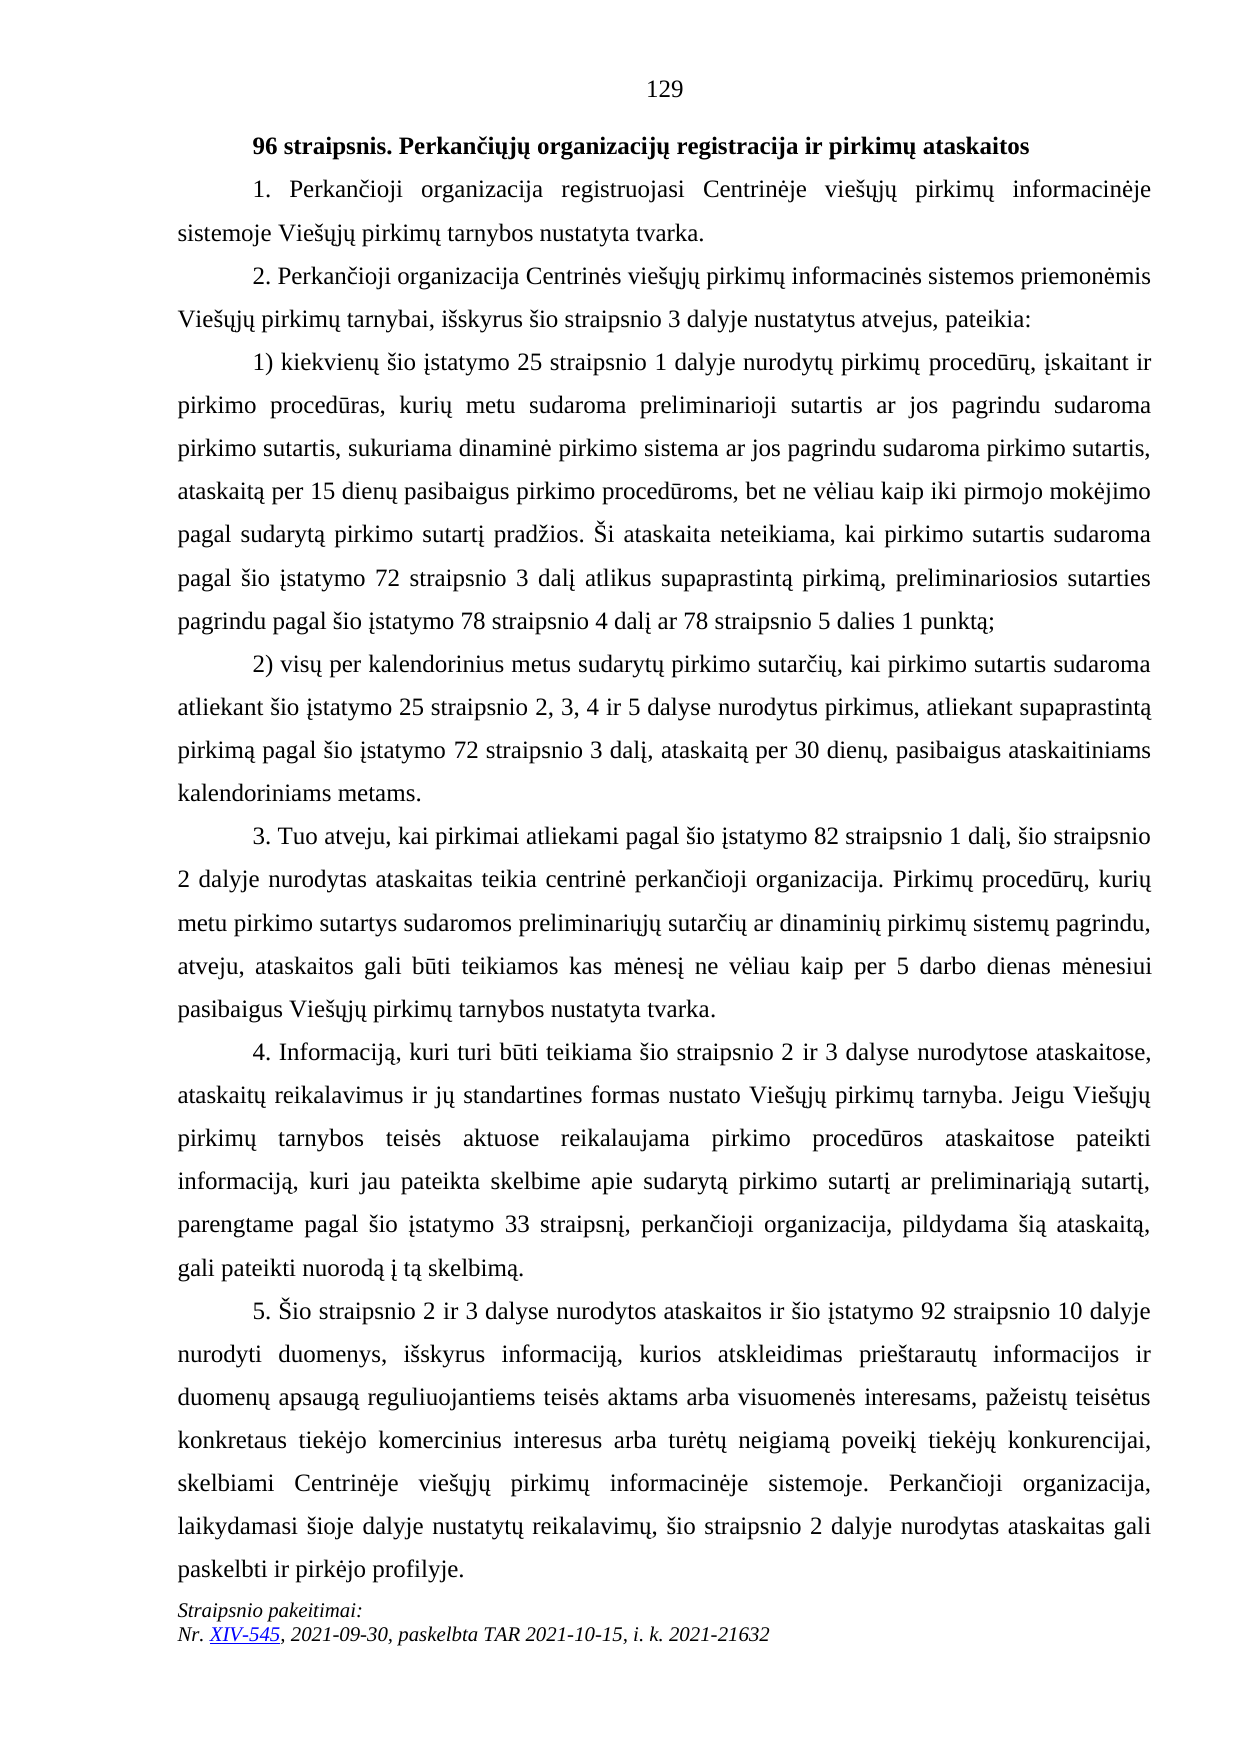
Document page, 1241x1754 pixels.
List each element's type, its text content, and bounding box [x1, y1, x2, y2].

text 1. Perkančioji organizacija registruojasi Centrinėje viešųjų pirkimų informacinėje sistemoje Viešųjų pirkimų tarnybos nustatyta tvarka. [177, 174, 1152, 246]
text 2) visų per kalendorinius metus sudarytų pirkimo sutarčių, kai pirkimo sutartis sudaroma atliekant šio įstatymo 25 straipsnio 2, 3, 4 ir 5 dalyse nurodytus pirkimus, atliekant supaprastintą pirkimą pagal šio įstatymo 72 straipsnio 3 dalį, ataskaitą per 30 dienų, pasibaigus ataskaitiniams kalendoriniams metams. [177, 649, 1152, 807]
text 5. Šio straipsnio 2 ir 3 dalyse nurodytos ataskaitos ir šio įstatymo 92 straipsnio 10 dalyje nurodyti duomenys, išskyrus informaciją, kurios atskleidimas prieštarautų informacijos ir duomenų apsaugą reguliuojantiems teisės aktams arba visuomenės interesams, pažeistų teisėtus konkretaus tiekėjo komercinius interesus arba turėtų neigiamą poveikį tiekėjų konkurencijai, skelbiami Centrinėje viešųjų pirkimų informacinėje sistemoje. Perkančioji organizacija, laikydamasi šioje dalyje nustatytų reikalavimų, šio straipsnio 2 dalyje nurodytas ataskaitas gali paskelbti ir pirkėjo profilyje. [177, 1296, 1152, 1583]
text 96 straipsnis. Perkančiųjų organizacijų registracija ir pirkimų ataskaitos [177, 131, 1152, 160]
text 1) kiekvienų šio įstatymo 25 straipsnio 1 dalyje nurodytų pirkimų procedūrų, įskaitant ir pirkimo procedūras, kurių metu sudaroma preliminarioji sutartis ar jos pagrindu sudaroma pirkimo sutartis, sukuriama dinaminė pirkimo sistema ar jos pagrindu sudaroma pirkimo sutartis, ataskaitą per 15 dienų pasibaigus pirkimo procedūroms, bet ne vėliau kaip iki pirmojo mokėjimo pagal sudarytą pirkimo sutartį pradžios. Ši ataskaita neteikiama, kai pirkimo sutartis sudaroma pagal šio įstatymo 72 straipsnio 3 dalį atlikus supaprastintą pirkimą, preliminariosios sutarties pagrindu pagal šio įstatymo 78 straipsnio 4 dalį ar 78 straipsnio 5 dalies 1 punktą; [177, 347, 1152, 634]
text 2. Perkančioji organizacija Centrinės viešųjų pirkimų informacinės sistemos priemonėmis Viešųjų pirkimų tarnybai, išskyrus šio straipsnio 3 dalyje nustatytus atvejus, pateikia: [177, 261, 1152, 333]
text 3. Tuo atveju, kai pirkimai atliekami pagal šio įstatymo 82 straipsnio 1 dalį, šio straipsnio 2 dalyje nurodytas ataskaitas teikia centrinė perkančioji organizacija. Pirkimų procedūrų, kurių metu pirkimo sutartys sudaromos preliminariųjų sutarčių ar dinaminių pirkimų sistemų pagrindu, atveju, ataskaitos gali būti teikiamos kas mėnesį ne vėliau kaip per 5 darbo dienas mėnesiui pasibaigus Viešųjų pirkimų tarnybos nustatyta tvarka. [177, 821, 1152, 1023]
text Nr. XIV-545, 2021-09-30, paskelbta TAR 2021-10-15, i. k. 2021-21632 [177, 1622, 1152, 1646]
text Straipsnio pakeitimai: [177, 1598, 1152, 1622]
text 4. Informaciją, kuri turi būti teikiama šio straipsnio 2 ir 3 dalyse nurodytose ataskaitose, ataskaitų reikalavimus ir jų standartines formas nustato Viešųjų pirkimų tarnyba. Jeigu Viešųjų pirkimų tarnybos teisės aktuose reikalaujama pirkimo procedūros ataskaitose pateikti informaciją, kuri jau pateikta skelbime apie sudarytą pirkimo sutartį ar preliminariąją sutartį, parengtame pagal šio įstatymo 33 straipsnį, perkančioji organizacija, pildydama šią ataskaitą, gali pateikti nuorodą į tą skelbimą. [177, 1037, 1152, 1281]
